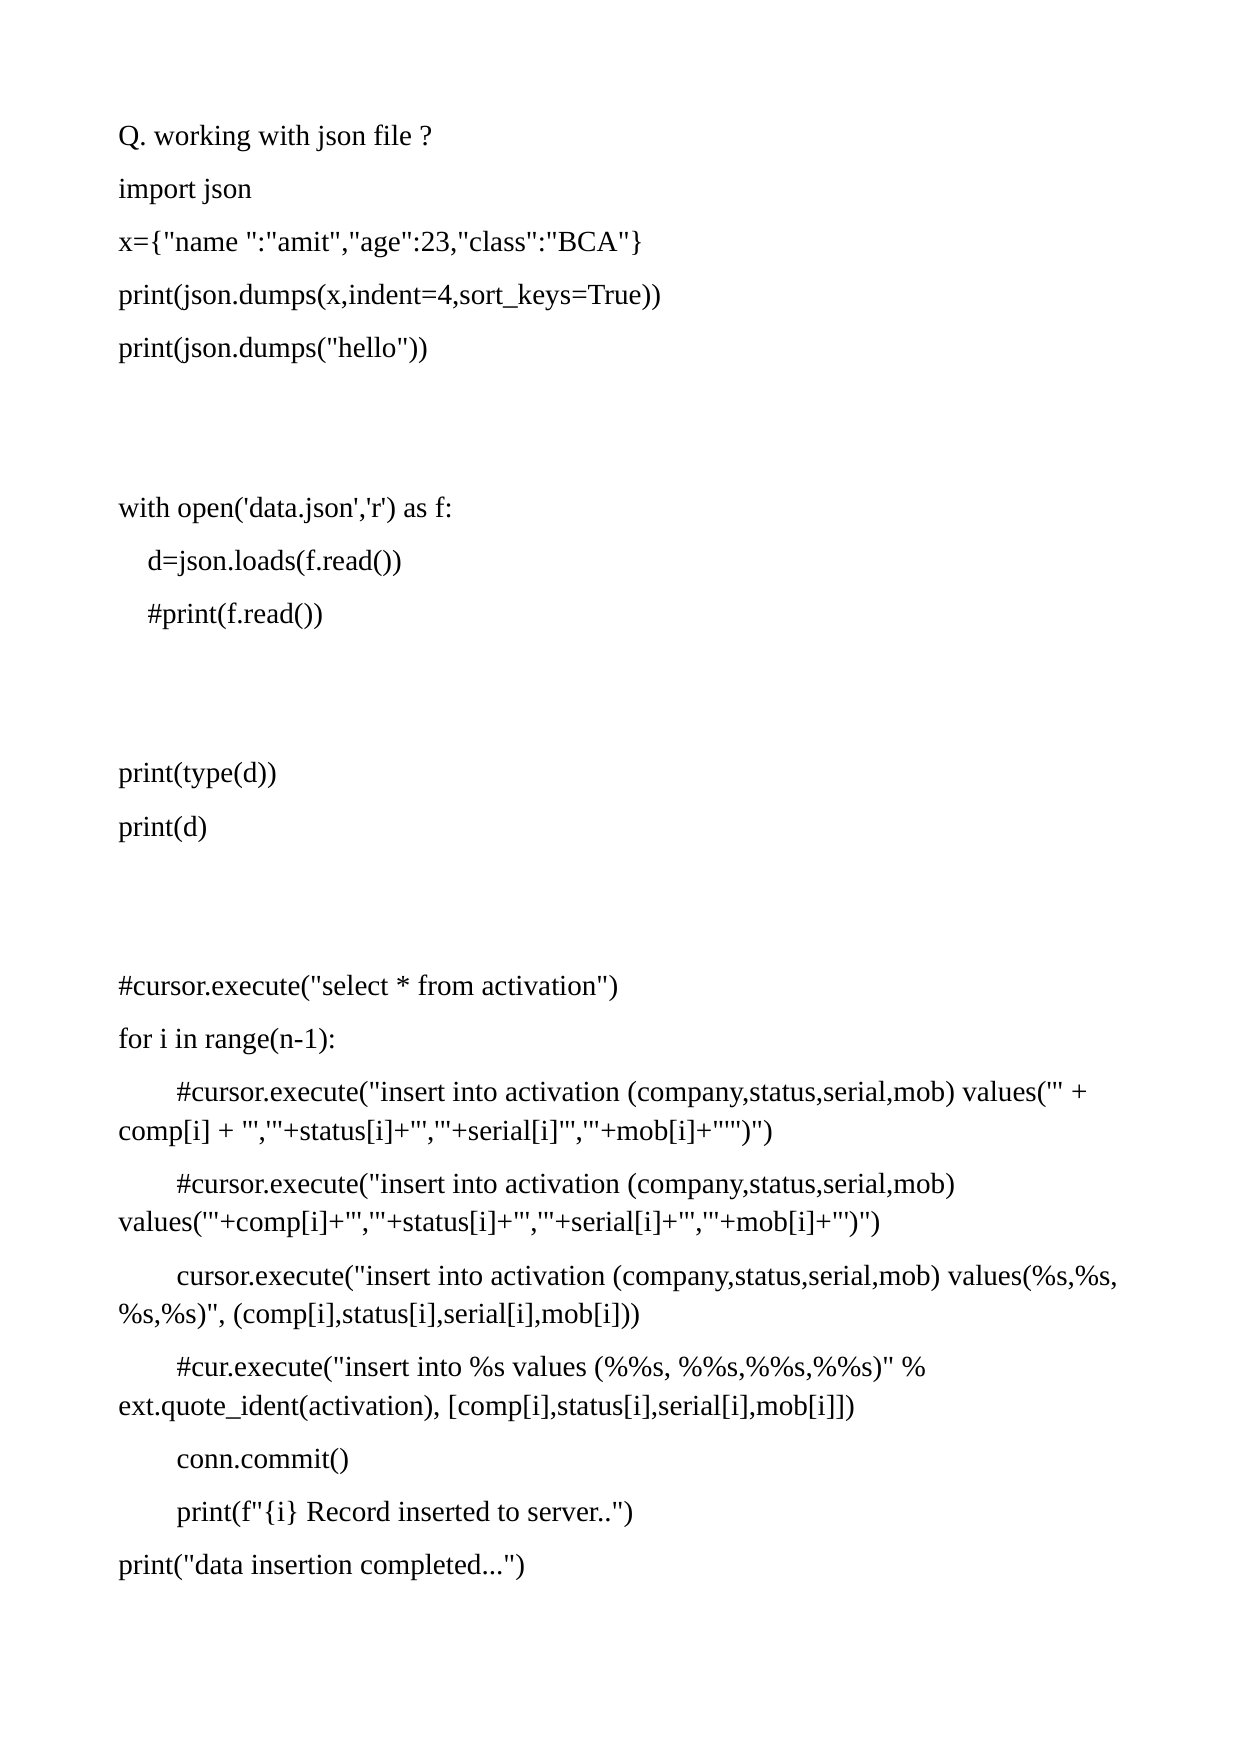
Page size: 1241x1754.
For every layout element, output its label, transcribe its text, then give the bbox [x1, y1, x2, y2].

text for i in range(n-1): [118, 1021, 1122, 1055]
text #cursor.execute("select * from activation") [118, 968, 1122, 1002]
text cursor.execute("insert into activation (company,status,serial,mob) values(%s,%s,%s,%s)", (comp[i],status[i],serial[i],mob[i])) [118, 1258, 1122, 1330]
text #cursor.execute("insert into activation (company,status,serial,mob) values('" + comp[i] + "','"+status[i]+"','"+serial[i]"','"+mob[i]+"'")") [118, 1074, 1122, 1146]
text print(type(d)) [118, 756, 1122, 789]
text print(json.dumps(x,indent=4,sort_keys=True)) [118, 277, 1122, 311]
text #cursor.execute("insert into activation (company,status,serial,mob) values('"+comp[i]+"','"+status[i]+"','"+serial[i]+"','"+mob[i]+"')") [118, 1166, 1122, 1238]
text with open('data.json','r') as f: [118, 490, 1122, 523]
text print("data insertion completed...") [118, 1547, 1122, 1581]
text d=json.loads(f.read()) [118, 543, 1122, 577]
text Q. working with json file ? [118, 118, 1122, 152]
text import json [118, 171, 1122, 205]
text x={"name ":"amit","age":23,"class":"BCA"} [118, 224, 1122, 258]
text print(d) [118, 809, 1122, 842]
text conn.commit() [118, 1441, 1122, 1474]
text print(f"{i} Record inserted to server..") [118, 1494, 1122, 1528]
text #cur.execute("insert into %s values (%%s, %%s,%%s,%%s)" % ext.quote_ident(activation), [comp[i],status[i],serial[i],mob[i]]) [118, 1349, 1122, 1421]
text #print(f.read()) [118, 596, 1122, 630]
text print(json.dumps("hello")) [118, 331, 1122, 364]
